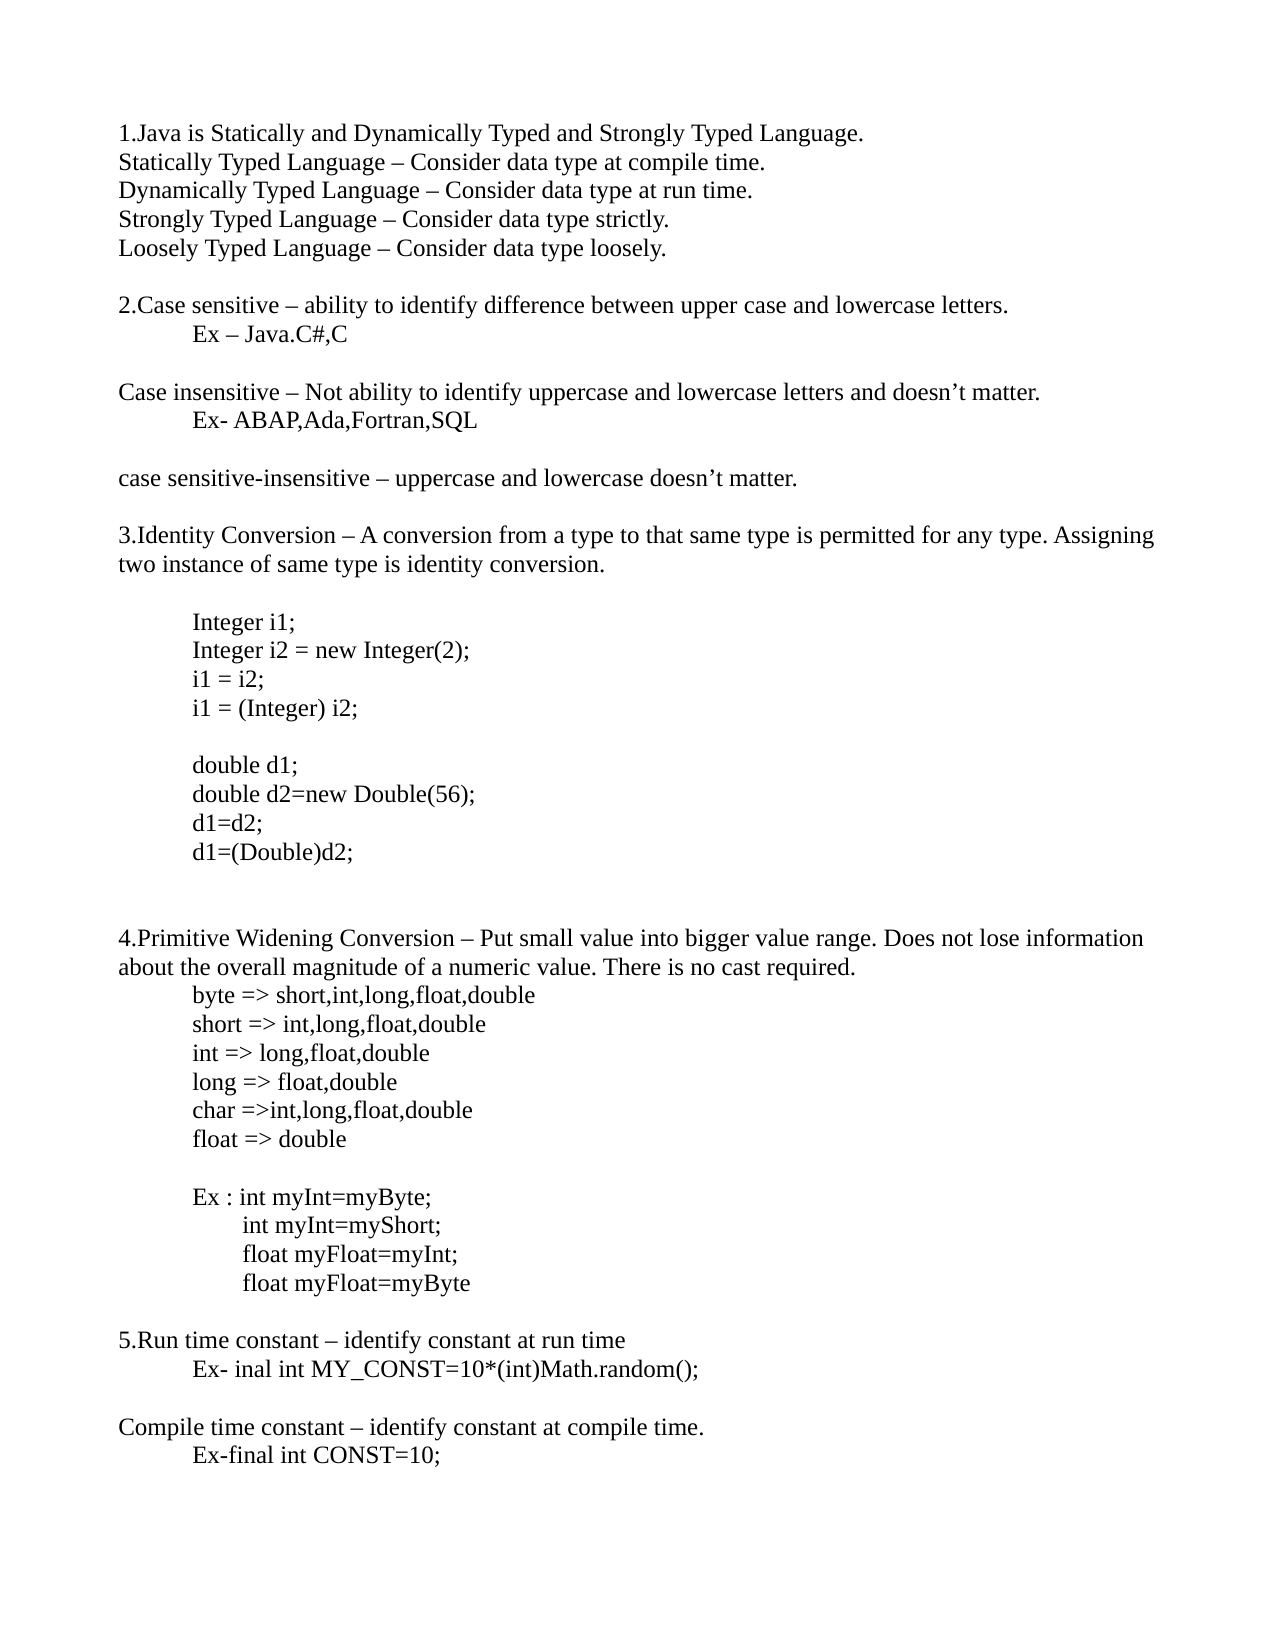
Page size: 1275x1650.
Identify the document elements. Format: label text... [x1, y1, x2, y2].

text Ex – Java.C#,C [118, 319, 1157, 348]
text Ex- ABAP,Ada,Fortran,SQL [118, 406, 1157, 434]
text long => float,double [118, 1067, 1157, 1096]
text int myInt=myShort; [118, 1211, 1157, 1239]
text float myFloat=myByte [118, 1268, 1157, 1297]
text float => double [118, 1124, 1157, 1153]
text Compile time constant – identify constant at compile time. [118, 1412, 1157, 1441]
text byte => short,int,long,float,double [118, 981, 1157, 1009]
text case sensitive-insensitive – uppercase and lowercase doesn’t matter. [118, 463, 1157, 492]
text 4.Primitive Widening Conversion – Put small value into bigger value range. Does not lose information about the overall magnitude of a numeric value. There is no cast required. [118, 923, 1157, 981]
text d1=d2; [118, 808, 1157, 837]
text char =>int,long,float,double [118, 1096, 1157, 1124]
text d1=(Double)d2; [118, 837, 1157, 866]
text Loosely Typed Language – Consider data type loosely. [118, 233, 1157, 262]
text int => long,float,double [118, 1038, 1157, 1067]
text 3.Identity Conversion – A conversion from a type to that same type is permitted for any type. Assigning two instance of same type is identity conversion. [118, 521, 1157, 578]
text Statically Typed Language – Consider data type at compile time. [118, 147, 1157, 176]
text float myFloat=myInt; [118, 1239, 1157, 1268]
text double d2=new Double(56); [118, 779, 1157, 808]
text i1 = (Integer) i2; [118, 693, 1157, 722]
text Ex- inal int MY_CONST=10*(int)Math.random(); [118, 1354, 1157, 1383]
text Dynamically Typed Language – Consider data type at run time. [118, 176, 1157, 204]
text 5.Run time constant – identify constant at run time [118, 1326, 1157, 1354]
text 1.Java is Statically and Dynamically Typed and Strongly Typed Language. [118, 118, 1157, 147]
text Strongly Typed Language – Consider data type strictly. [118, 204, 1157, 233]
text Integer i1; [118, 607, 1157, 636]
text 2.Case sensitive – ability to identify difference between upper case and lowercase letters. [118, 291, 1157, 319]
text short => int,long,float,double [118, 1009, 1157, 1038]
text Ex : int myInt=myByte; [118, 1182, 1157, 1211]
text double d1; [118, 751, 1157, 779]
text Case insensitive – Not ability to identify uppercase and lowercase letters and doesn’t matter. [118, 377, 1157, 406]
text i1 = i2; [118, 664, 1157, 693]
text Integer i2 = new Integer(2); [118, 636, 1157, 664]
text Ex-final int CONST=10; [118, 1441, 1157, 1469]
